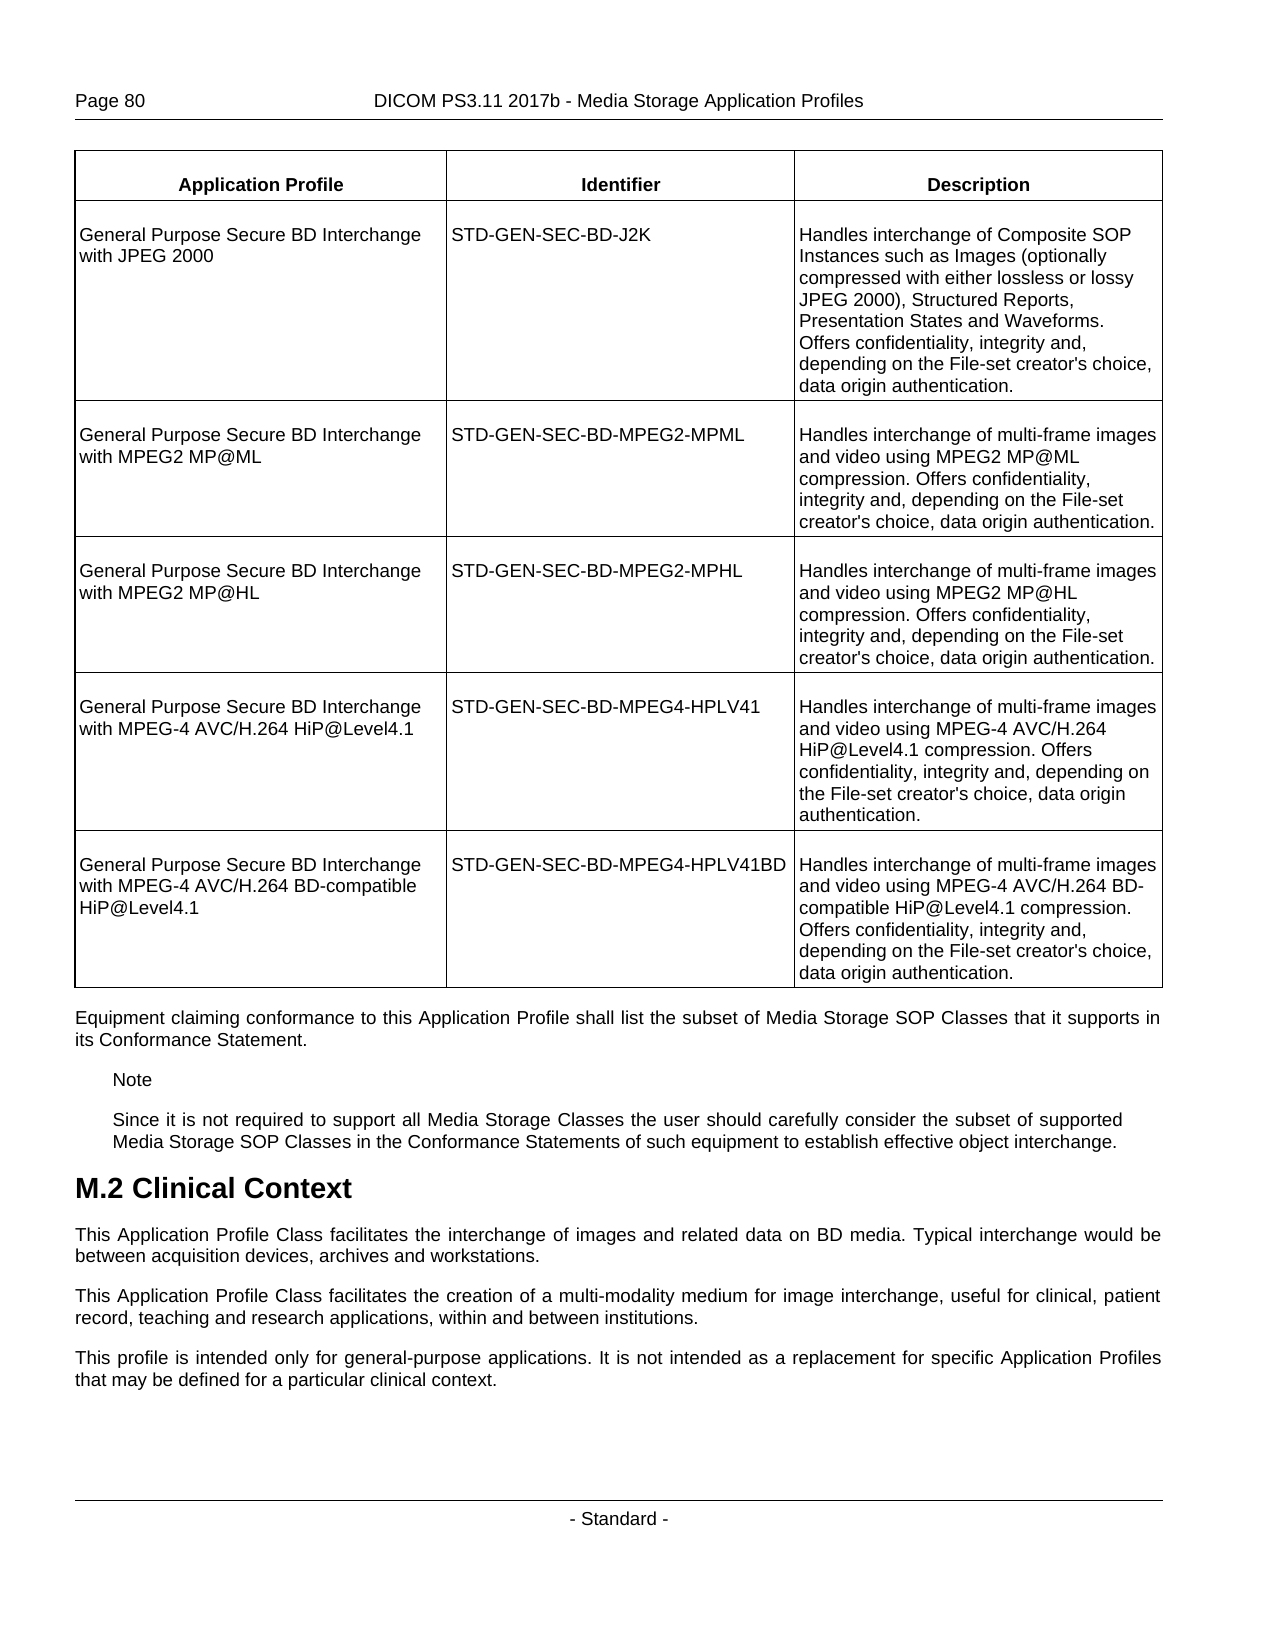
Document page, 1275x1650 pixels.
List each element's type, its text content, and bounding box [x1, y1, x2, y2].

table_cell Handles interchange of multi-frame images and video using MPEG-4 AVC/H.264 BD-compatible HiP@Level4.1 compression. Offers confidentiality, integrity and, depending on the File-set creator's choice, data origin authentication. [795, 831, 1162, 987]
table_cell General Purpose Secure BD Interchange with MPEG-4 AVC/H.264 HiP@Level4.1 [76, 673, 446, 830]
table_cell General Purpose Secure BD Interchange with JPEG 2000 [76, 201, 446, 400]
table_cell STD-GEN-SEC-BD-MPEG2-MPML [447, 401, 794, 536]
table_cell General Purpose Secure BD Interchange with MPEG2 MP@HL [76, 537, 446, 672]
text M.2 Clinical Context [75, 1171, 1162, 1204]
text Note [112, 1069, 1125, 1090]
text This profile is intended only for general-purpose applications. It is not intended as a replacement for specific Application Profiles that may be defined for a particular clinical context. [75, 1347, 1162, 1390]
text This Application Profile Class facilitates the interchange of images and related data on BD media. Typical interchange would be between acquisition devices, archives and workstations. [75, 1223, 1162, 1266]
table_cell Handles interchange of multi-frame images and video using MPEG-4 AVC/H.264 HiP@Level4.1 compression. Offers confidentiality, integrity and, depending on the File-set creator's choice, data origin authentication. [795, 673, 1162, 830]
table_cell STD-GEN-SEC-BD-MPEG4-HPLV41BD [447, 831, 794, 987]
table_cell STD-GEN-SEC-BD-J2K [447, 201, 794, 400]
table_cell STD-GEN-SEC-BD-MPEG4-HPLV41 [447, 673, 794, 830]
text Equipment claiming conformance to this Application Profile shall list the subset of Media Storage SOP Classes that it supports in its Conformance Statement. [75, 1007, 1162, 1050]
table_cell Handles interchange of Composite SOP Instances such as Images (optionally compressed with either lossless or lossy JPEG 2000), Structured Reports, Presentation States and Waveforms. Offers confidentiality, integrity and, depending on the File-set creator's choice, data origin authentication. [795, 201, 1162, 400]
table_cell Handles interchange of multi-frame images and video using MPEG2 MP@HL compression. Offers confidentiality, integrity and, depending on the File-set creator's choice, data origin authentication. [795, 537, 1162, 672]
text Since it is not required to support all Media Storage Classes the user should carefully consider the subset of supported Media Storage SOP Classes in the Conformance Statements of such equipment to establish effective object interchange. [112, 1109, 1125, 1152]
text This Application Profile Class facilitates the creation of a multi-modality medium for image interchange, useful for clinical, patient record, teaching and research applications, within and between institutions. [75, 1285, 1162, 1328]
table_header Identifier [447, 151, 794, 200]
table_cell Handles interchange of multi-frame images and video using MPEG2 MP@ML compression. Offers confidentiality, integrity and, depending on the File-set creator's choice, data origin authentication. [795, 401, 1162, 536]
table_cell General Purpose Secure BD Interchange with MPEG2 MP@ML [76, 401, 446, 536]
table_header Application Profile [76, 151, 446, 200]
table_header Description [795, 151, 1162, 200]
table_cell General Purpose Secure BD Interchange with MPEG-4 AVC/H.264 BD-compatible HiP@Level4.1 [76, 831, 446, 987]
table_cell STD-GEN-SEC-BD-MPEG2-MPHL [447, 537, 794, 672]
